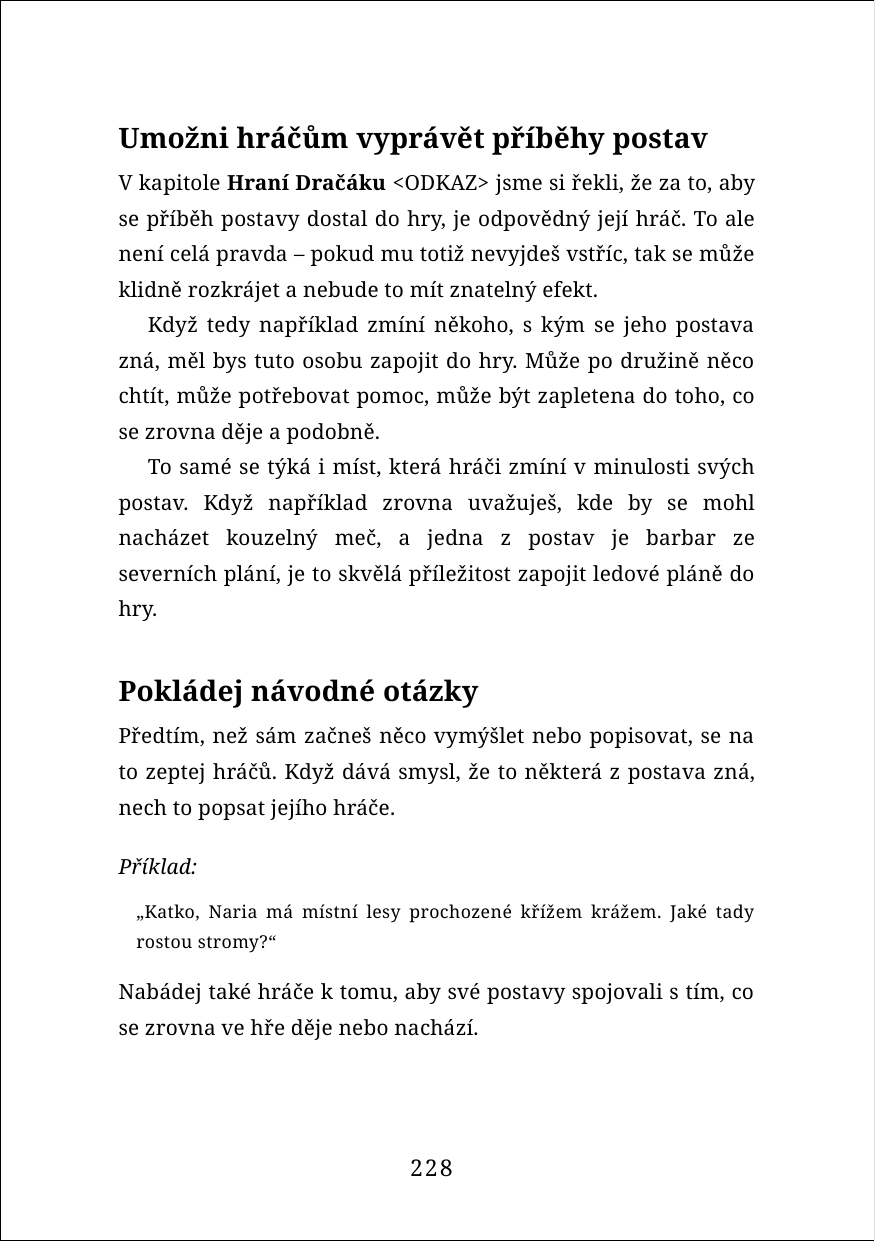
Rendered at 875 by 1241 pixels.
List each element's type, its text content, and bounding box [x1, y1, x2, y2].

subtitle Umožni hráčům vyprávět příběhy postav [118, 118, 756, 157]
text Předtím, než sám začneš něco vymýšlet nebo popisovat, se na to zeptej hráčů. Když dává smysl, že to některá z postava zná, nech to popsat jejího hráče. [118, 722, 756, 821]
text Nabádej také hráče k tomu, aby své postavy spojovali s tím, co se zrovna ve hře děje nebo nachází. [118, 977, 756, 1041]
text Příklad: [118, 852, 756, 880]
text V kapitole Hraní Dračáku <ODKAZ> jsme si řekli, že za to, aby se příběh postavy dostal do hry, je odpovědný její hráč. To ale není celá pravda – pokud mu totiž nevyjdeš vstříc, tak se může klidně rozkrájet a nebude to mít znatelný efekt. Když tedy například zmíní někoho, s kým se jeho postava zná, měl bys tuto osobu zapojit do hry. Může po družině něco chtít, může potřebovat pomoc, může být zapletena do toho, co se zrovna děje a podobně. To samé se týká i míst, která hráči zmíní v minulosti svých postav. Když například zrovna uvažuješ, kde by se mohl nacházet kouzelný meč, a jedna z postav je barbar ze severních plání, je to skvělá příležitost zapojit ledové pláně do hry. [118, 168, 756, 623]
text „Katko, Naria má místní lesy prochozené křížem krážem. Jaké tady rostou stromy?“ [136, 899, 756, 953]
subtitle Pokládej návodné otázky [118, 671, 756, 710]
